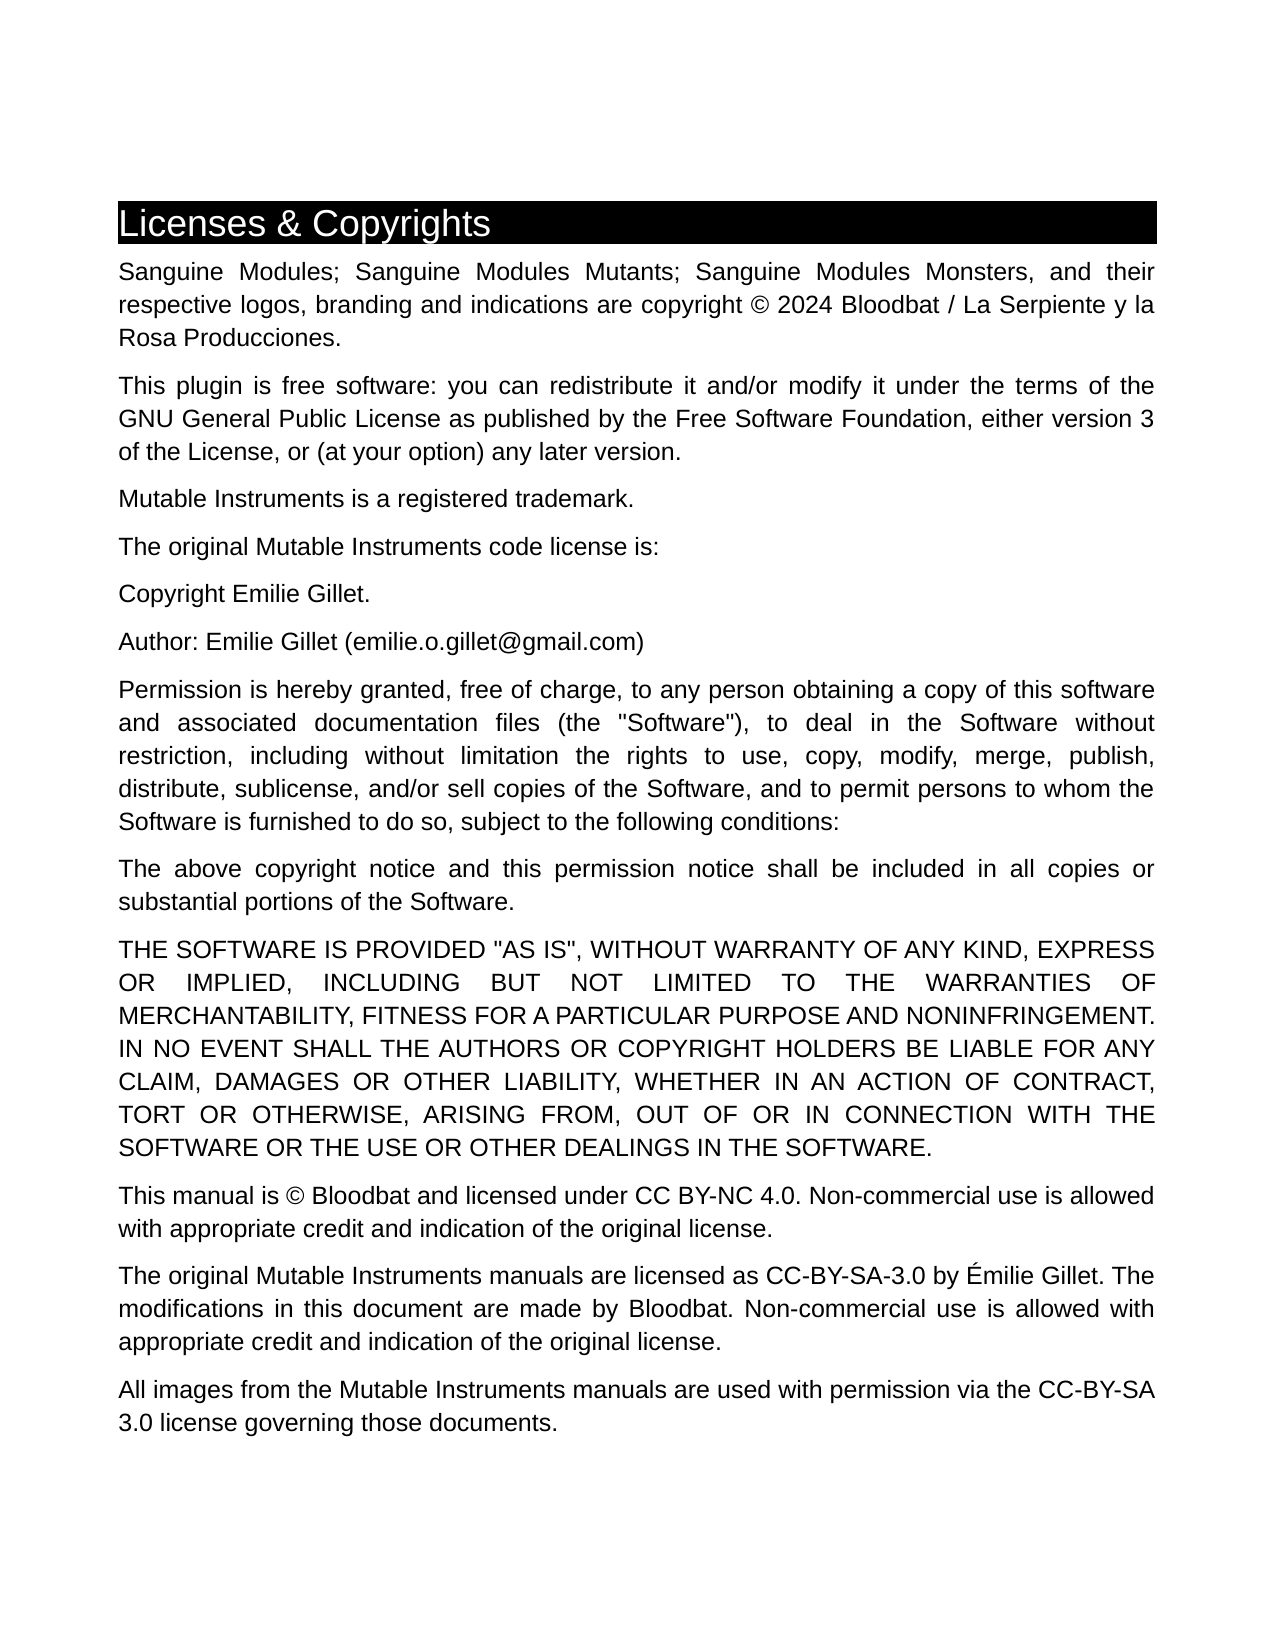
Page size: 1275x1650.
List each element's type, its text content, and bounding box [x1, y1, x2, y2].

text Sanguine Modules; Sanguine Modules Mutants; Sanguine Modules Monsters, and their respective logos, branding and indications are copyright © 2024 Bloodbat / La Serpiente y la Rosa Producciones. [118, 257, 1157, 352]
text The original Mutable Instruments manuals are licensed as CC-BY-SA-3.0 by Émilie Gillet. The modifications in this document are made by Bloodbat. Non-commercial use is allowed with appropriate credit and indication of the original license. [118, 1261, 1157, 1356]
text This manual is © Bloodbat and licensed under CC BY-NC 4.0. Non-commercial use is allowed with appropriate credit and indication of the original license. [118, 1181, 1157, 1242]
text Copyright Emilie Gillet. [118, 579, 1157, 608]
subtitle Licenses & Copyrights [118, 201, 1157, 244]
text The above copyright notice and this permission notice shall be included in all copies or substantial portions of the Software. [118, 854, 1157, 916]
text All images from the Mutable Instruments manuals are used with permission via the CC-BY-SA 3.0 license governing those documents. [118, 1375, 1157, 1437]
text THE SOFTWARE IS PROVIDED "AS IS", WITHOUT WARRANTY OF ANY KIND, EXPRESS OR IMPLIED, INCLUDING BUT NOT LIMITED TO THE WARRANTIES OF MERCHANTABILITY, FITNESS FOR A PARTICULAR PURPOSE AND NONINFRINGEMENT. IN NO EVENT SHALL THE AUTHORS OR COPYRIGHT HOLDERS BE LIABLE FOR ANY CLAIM, DAMAGES OR OTHER LIABILITY, WHETHER IN AN ACTION OF CONTRACT, TORT OR OTHERWISE, ARISING FROM, OUT OF OR IN CONNECTION WITH THE SOFTWARE OR THE USE OR OTHER DEALINGS IN THE SOFTWARE. [118, 935, 1157, 1162]
text Author: Emilie Gillet (emilie.o.gillet@gmail.com) [118, 627, 1157, 656]
text Mutable Instruments is a registered trademark. [118, 484, 1157, 513]
text Permission is hereby granted, free of charge, to any person obtaining a copy of this software and associated documentation files (the "Software"), to deal in the Software without restriction, including without limitation the rights to use, copy, modify, merge, publish, distribute, sublicense, and/or sell copies of the Software, and to permit persons to whom the Software is furnished to do so, subject to the following conditions: [118, 675, 1157, 836]
text The original Mutable Instruments code license is: [118, 532, 1157, 561]
text This plugin is free software: you can redistribute it and/or modify it under the terms of the GNU General Public License as published by the Free Software Foundation, either version 3 of the License, or (at your option) any later version. [118, 371, 1157, 465]
